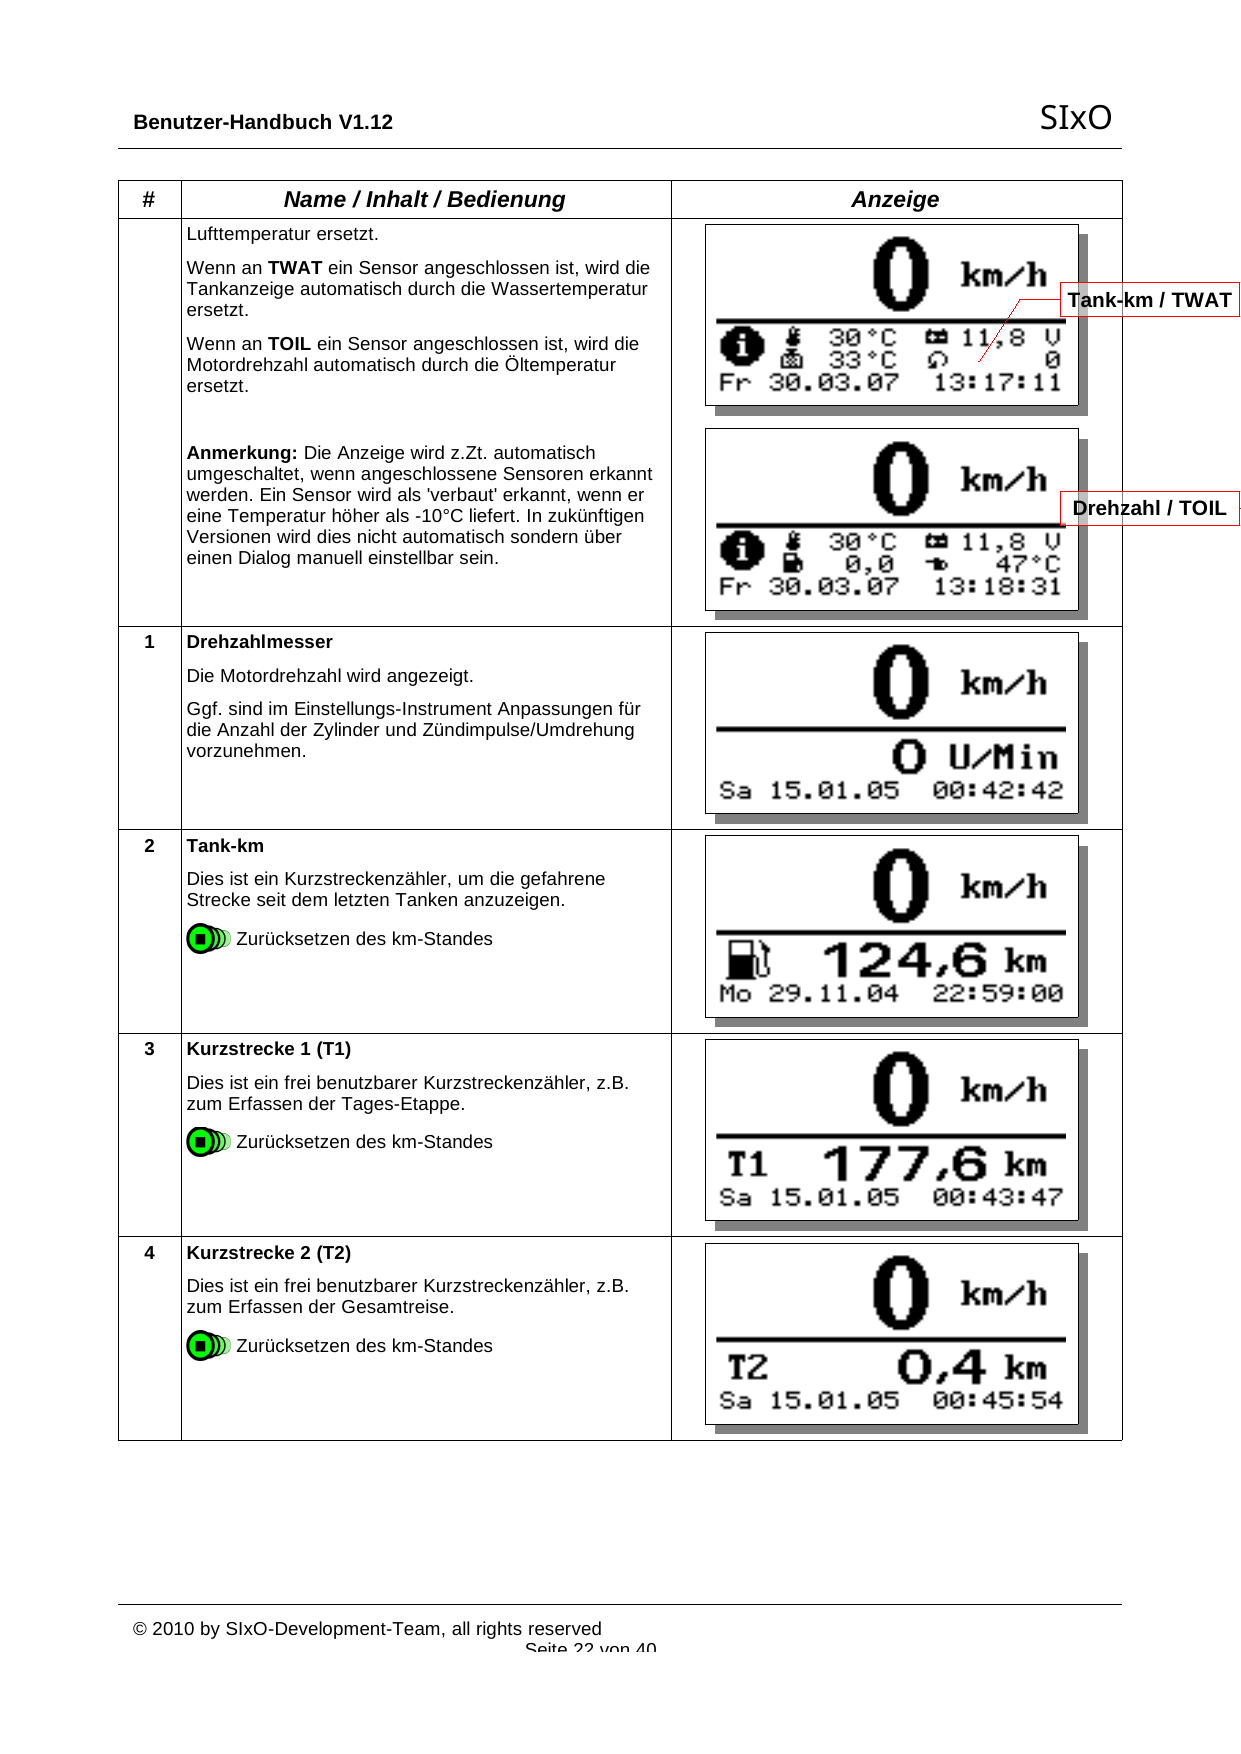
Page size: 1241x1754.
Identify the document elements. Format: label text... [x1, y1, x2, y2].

picture [716, 1254, 1066, 1412]
picture [186, 1330, 231, 1361]
table_cell 2 [119, 830, 181, 1033]
table_cell Lufttemperatur ersetzt. Wenn an TWAT ein Sensor angeschlossen ist, wird die Tankanzeige automatisch durch die Wassertemperatur ersetzt. Wenn an TOIL ein Sensor angeschlossen ist, wird die Motordrehzahl automatisch durch die Öltemperatur ersetzt. Anmerkung: Die Anzeige wird z.Zt. automatisch umgeschaltet, wenn angeschlossene Sensoren erkannt werden. Ein Sensor wird als 'verbaut' erkannt, wenn er eine Temperatur höher als -10°C liefert. In zukünftigen Versionen wird dies nicht automatisch sondern über einen Dialog manuell einstellbar sein. [182, 219, 671, 626]
table_cell Drehzahlmesser Die Motordrehzahl wird angezeigt. Ggf. sind im Einstellungs-Instrument Anpassungen für die Anzahl der Zylinder und Zündimpulse/Umdrehung vorzunehmen. [182, 627, 671, 829]
picture [716, 440, 1066, 598]
table_cell Kurzstrecke 2 (T2) Dies ist ein frei benutzbarer Kurzstreckenzähler, z.B. zum Erfassen der Gesamtreise. Zurücksetzen des km-Standes [182, 1237, 671, 1440]
table_cell [672, 1237, 1122, 1440]
picture [186, 1127, 231, 1157]
table_header Anzeige [672, 181, 1122, 218]
picture [186, 923, 231, 954]
table_header Name / Inhalt / Bedienung [182, 181, 671, 218]
table_cell [672, 1034, 1122, 1236]
table_cell Kurzstrecke 1 (T1) Dies ist ein frei benutzbarer Kurzstreckenzähler, z.B. zum Erfassen der Tages-Etappe. Zurücksetzen des km-Standes [182, 1034, 671, 1236]
picture [716, 643, 1066, 802]
table_cell 4 [119, 1237, 181, 1440]
table_header # [119, 181, 181, 218]
table_cell [672, 627, 1122, 829]
picture [716, 847, 1066, 1005]
table_cell [119, 219, 181, 626]
table_cell [672, 219, 1122, 626]
picture [716, 235, 1066, 394]
picture [716, 1050, 1066, 1209]
table_cell [672, 830, 1122, 1033]
table_cell 1 [119, 627, 181, 829]
table_cell Tank-km Dies ist ein Kurzstreckenzähler, um die gefahrene Strecke seit dem letzten Tanken anzuzeigen. Zurücksetzen des km-Standes [182, 830, 671, 1033]
table_cell 3 [119, 1034, 181, 1236]
